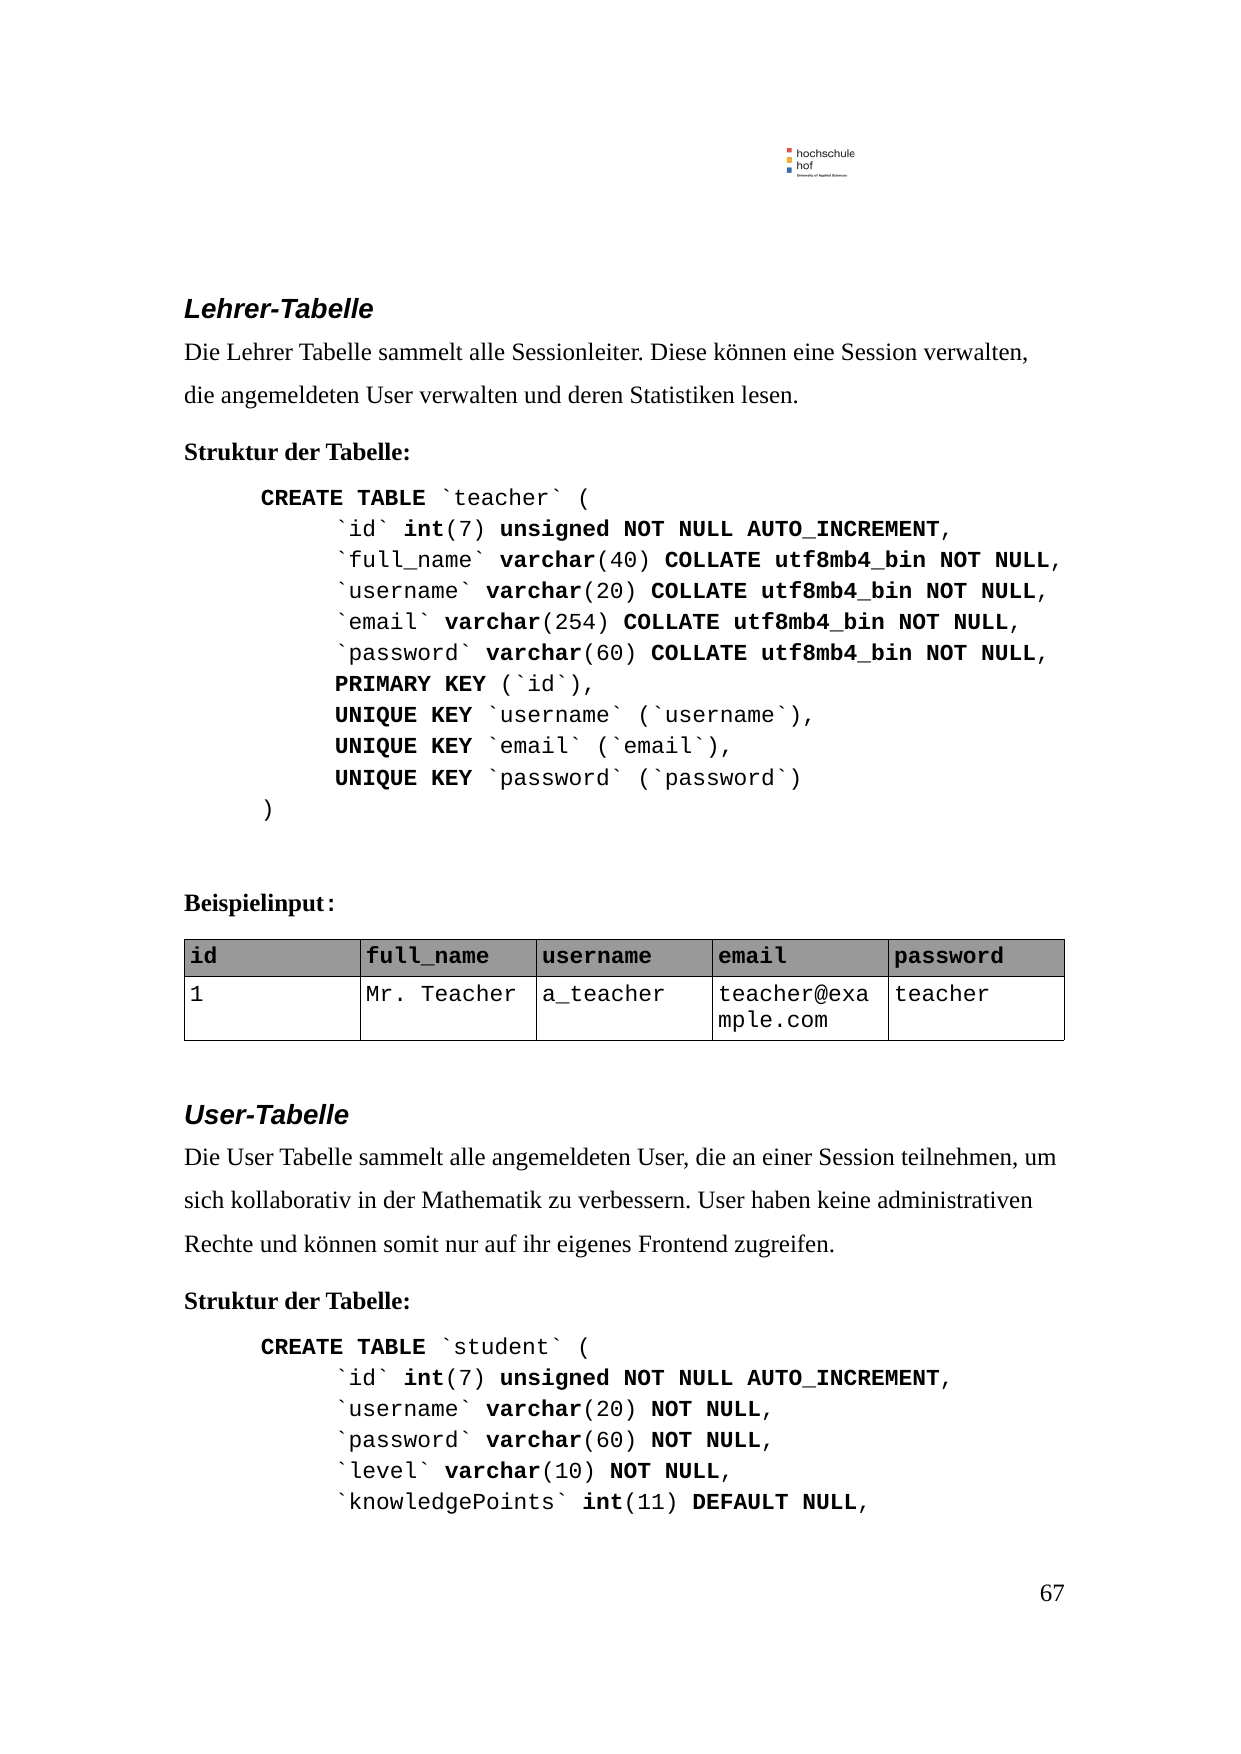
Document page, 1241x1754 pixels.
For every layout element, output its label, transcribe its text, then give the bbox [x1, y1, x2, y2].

table_header username [537, 940, 712, 976]
text Struktur der Tabelle: [184, 1286, 1064, 1315]
table_header password [889, 940, 1064, 976]
text Die Lehrer Tabelle sammelt alle Sessionleiter. Diese können eine Session verwalten, die angemeldeten User verwalten und deren Statistiken lesen. [184, 337, 1064, 408]
text CREATE TABLE `student` ( `id` int(7) unsigned NOT NULL AUTO_INCREMENT, `username` varchar(20) NOT NULL, `password` varchar(60) NOT NULL, `level` varchar(10) NOT NULL, `knowledgePoints` int(11) DEFAULT NULL, [261, 1336, 1064, 1517]
subtitle User-Tabelle [184, 1098, 1064, 1130]
table_header email [713, 940, 888, 976]
text Die User Tabelle sammelt alle angemeldeten User, die an einer Session teilnehmen, um sich kollaborativ in der Mathematik zu verbessern. User haben keine administrativen Rechte und können somit nur auf ihr eigenes Frontend zugreifen. [184, 1142, 1064, 1257]
text CREATE TABLE `teacher` ( `id` int(7) unsigned NOT NULL AUTO_INCREMENT, `full_name` varchar(40) COLLATE utf8mb4_bin NOT NULL, `username` varchar(20) COLLATE utf8mb4_bin NOT NULL, `email` varchar(254) COLLATE utf8mb4_bin NOT NULL, `password` varchar(60) COLLATE utf8mb4_bin NOT NULL, PRIMARY KEY (`id`), UNIQUE KEY `username` (`username`), UNIQUE KEY `email` (`email`), UNIQUE KEY `password` (`password`) ) [261, 486, 1064, 823]
table_header id [185, 940, 360, 976]
table_cell a_teacher [537, 977, 712, 1040]
table_cell teacher [889, 977, 1064, 1040]
subtitle Lehrer-Tabelle [184, 292, 1064, 324]
text Struktur der Tabelle: [184, 437, 1064, 466]
table_header full_name [361, 940, 536, 976]
text Beispielinput: [184, 888, 1064, 918]
picture [786, 148, 855, 177]
table_cell teacher@example.com [713, 977, 888, 1040]
table_cell Mr. Teacher [361, 977, 536, 1040]
table_cell 1 [185, 977, 360, 1040]
